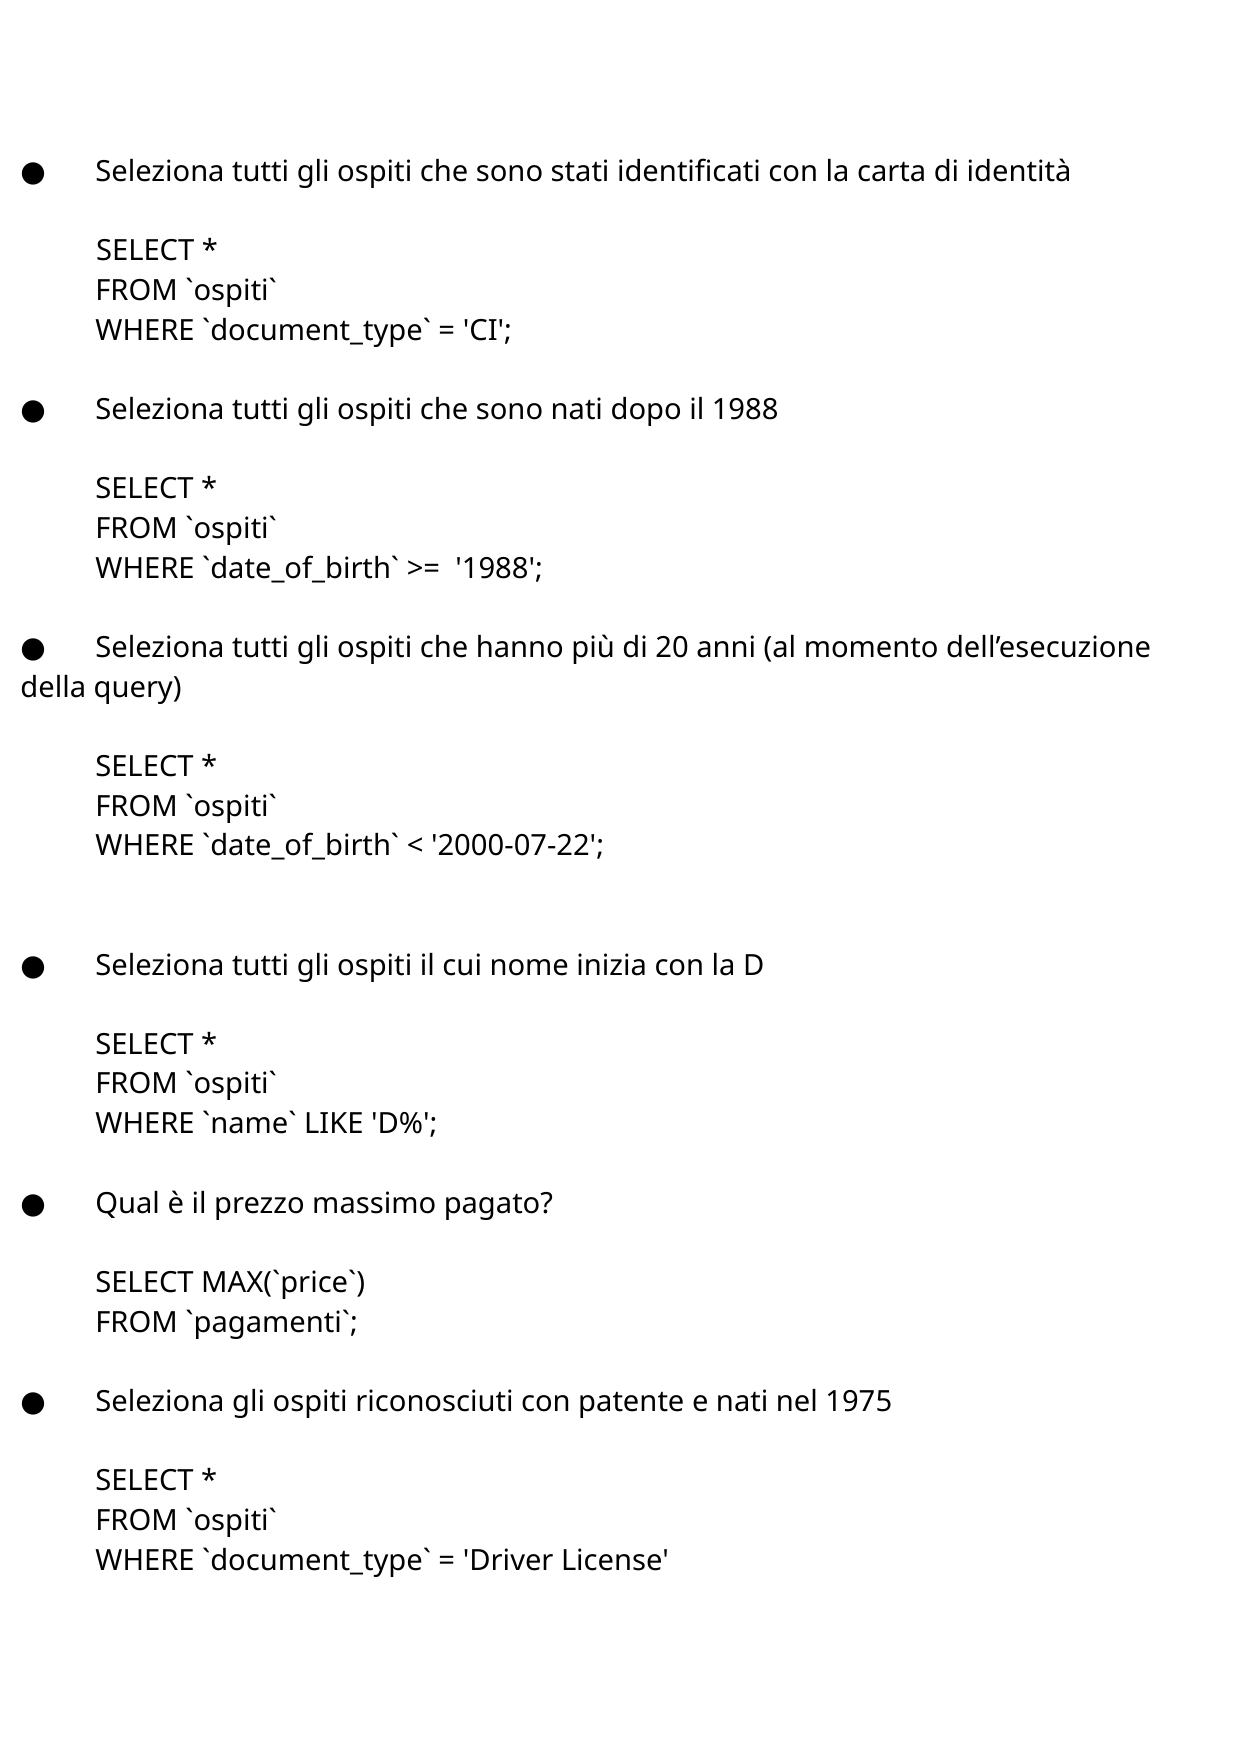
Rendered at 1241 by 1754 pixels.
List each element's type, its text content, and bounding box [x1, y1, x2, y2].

text WHERE `document_type` = 'Driver License' [20, 1539, 1177, 1579]
text FROM `ospiti` [20, 785, 1177, 825]
list Seleziona gli ospiti riconosciuti con patente e nati nel 1975 [20, 1380, 1177, 1420]
text FROM `ospiti` [20, 269, 1177, 309]
list Seleziona tutti gli ospiti che hanno più di 20 anni (al momento dell’esecuzione della query) [20, 626, 1177, 706]
list SELECT MAX(`price`) [20, 1261, 1177, 1301]
text SELECT * [20, 745, 1177, 785]
text SELECT * [20, 1460, 1177, 1499]
text FROM `ospiti` [20, 1499, 1177, 1539]
list Seleziona tutti gli ospiti che sono nati dopo il 1988 [20, 388, 1177, 428]
text WHERE `date_of_birth` >= '1988'; [20, 547, 1177, 587]
list Seleziona tutti gli ospiti che sono stati identificati con la carta di identità [20, 150, 1177, 190]
text WHERE `date_of_birth` < '2000-07-22'; [20, 825, 1177, 864]
list Qual è il prezzo massimo pagato? [20, 1182, 1177, 1222]
text SELECT * [20, 229, 1177, 269]
text SELECT * [20, 1023, 1177, 1063]
list Seleziona tutti gli ospiti il cui nome inizia con la D [20, 944, 1177, 983]
text SELECT * [20, 467, 1177, 507]
list FROM `pagamenti`; [20, 1301, 1177, 1341]
text WHERE `name` LIKE 'D%'; [20, 1102, 1177, 1142]
text WHERE `document_type` = 'CI'; [20, 309, 1177, 348]
text FROM `ospiti` [20, 507, 1177, 547]
text FROM `ospiti` [20, 1063, 1177, 1102]
